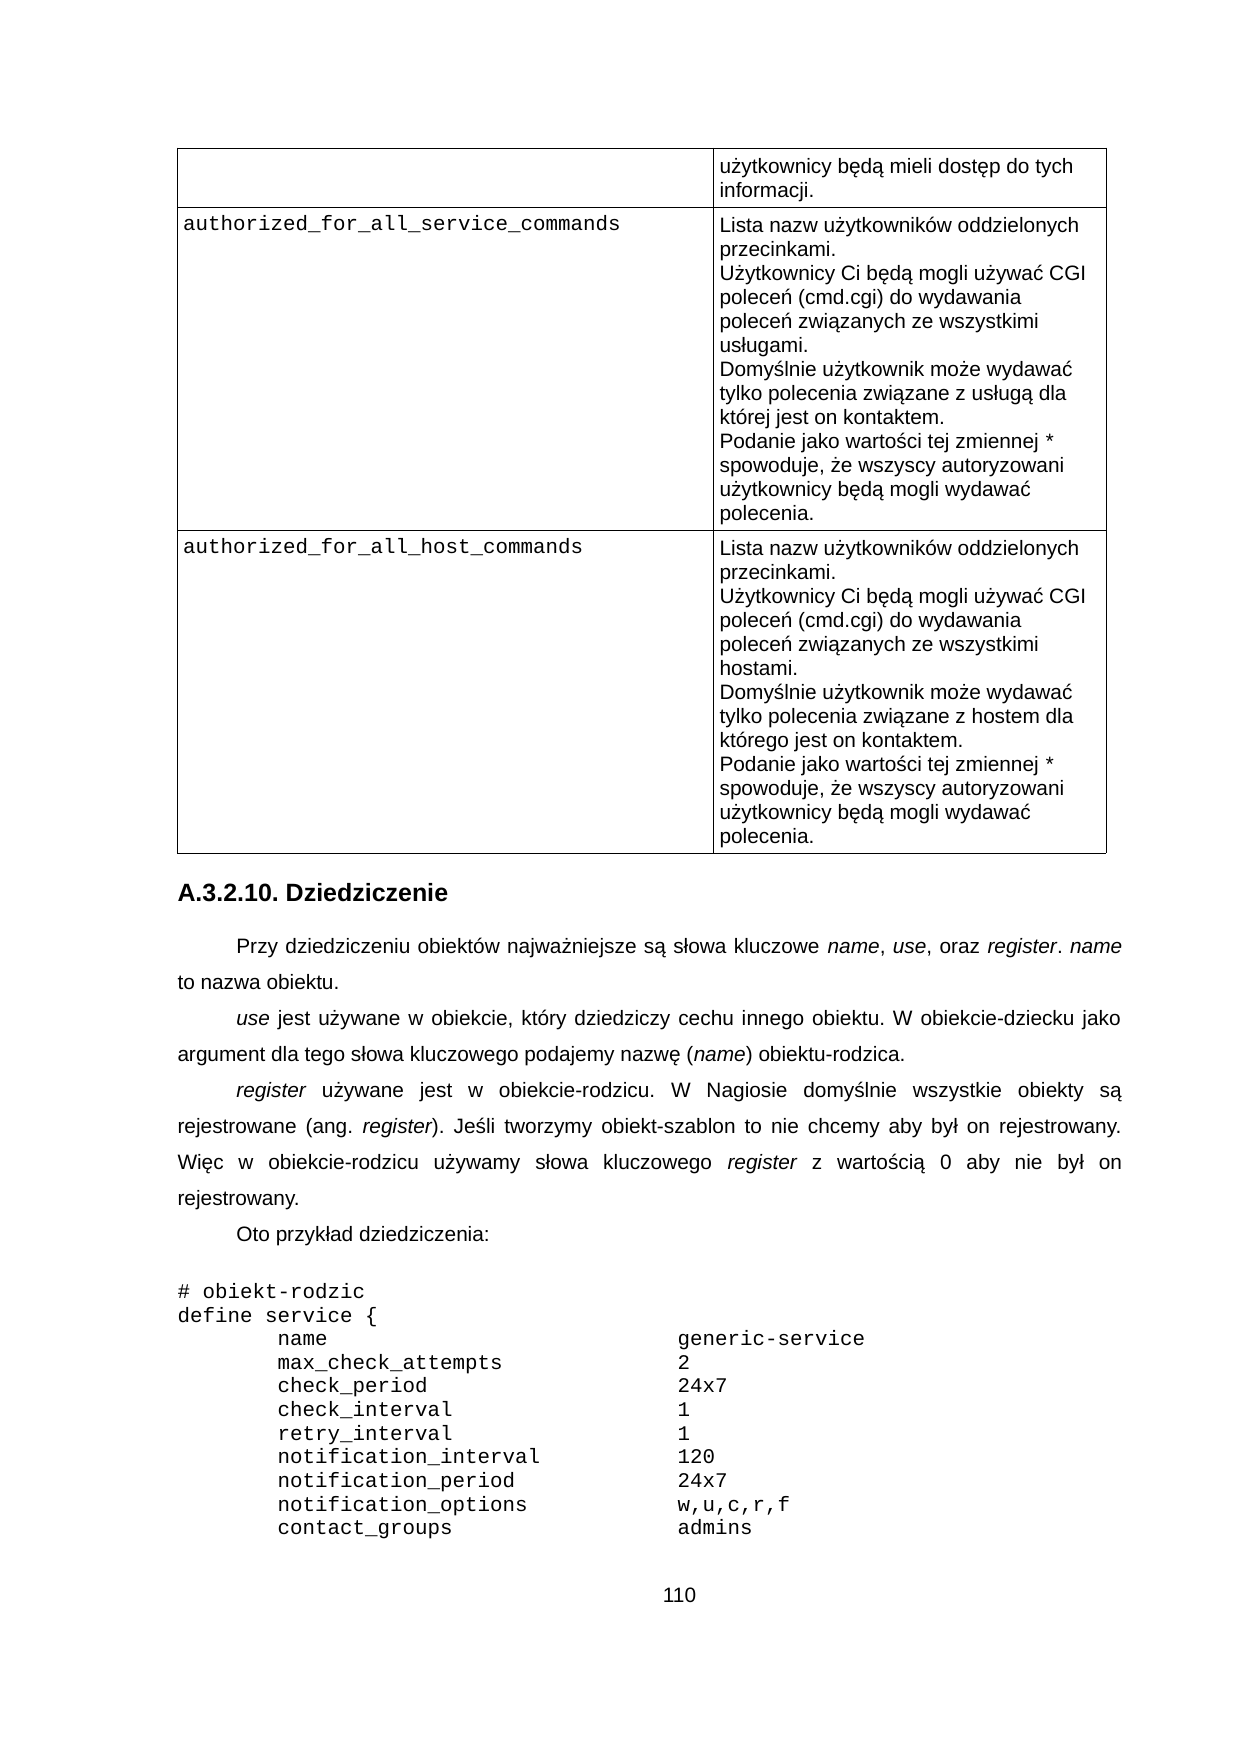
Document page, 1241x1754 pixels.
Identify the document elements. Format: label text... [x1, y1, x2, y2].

text Oto przykład dziedziczenia: [177, 1221, 1122, 1245]
text max_check_attempts 2 [177, 1352, 1122, 1376]
subtitle A.3.2.10. Dziedziczenie [177, 878, 1122, 907]
table_cell [178, 149, 713, 207]
text notification_period 24x7 [177, 1470, 1122, 1494]
table_cell Lista nazw użytkowników oddzielonych przecinkami. Użytkownicy Ci będą mogli używać CGI poleceń (cmd.cgi) do wydawania poleceń związanych ze wszystkimi hostami. Domyślnie użytkownik może wydawać tylko polecenia związane z hostem dla którego jest on kontaktem. Podanie jako wartości tej zmiennej * spowoduje, że wszyscy autoryzowani użytkownicy będą mogli wydawać polecenia. [714, 531, 1106, 853]
text # obiekt-rodzic [177, 1281, 1122, 1304]
text define service { [177, 1304, 1122, 1328]
text register używane jest w obiekcie-rodzicu. W Nagiosie domyślnie wszystkie obiekty są rejestrowane (ang. register). Jeśli tworzymy obiekt-szablon to nie chcemy aby był on rejestrowany. Więc w obiekcie-rodzicu używamy słowa kluczowego register z wartością 0 aby nie był on rejestrowany. [177, 1078, 1122, 1209]
text name generic-service [177, 1328, 1122, 1352]
text retry_interval 1 [177, 1423, 1122, 1446]
text notification_interval 120 [177, 1446, 1122, 1470]
text check_period 24x7 [177, 1376, 1122, 1399]
text use jest używane w obiekcie, który dziedziczy cechu innego obiektu. W obiekcie-dziecku jako argument dla tego słowa kluczowego podajemy nazwę (name) obiektu-rodzica. [177, 1006, 1122, 1066]
table_cell authorized_for_all_host_commands [178, 531, 713, 853]
text Przy dziedziczeniu obiektów najważniejsze są słowa kluczowe name, use, oraz register. name to nazwa obiektu. [177, 934, 1122, 994]
text notification_options w,u,c,r,f [177, 1494, 1122, 1517]
table_cell Lista nazw użytkowników oddzielonych przecinkami. Użytkownicy Ci będą mogli używać CGI poleceń (cmd.cgi) do wydawania poleceń związanych ze wszystkimi usługami. Domyślnie użytkownik może wydawać tylko polecenia związane z usługą dla której jest on kontaktem. Podanie jako wartości tej zmiennej * spowoduje, że wszyscy autoryzowani użytkownicy będą mogli wydawać polecenia. [714, 208, 1106, 530]
table_cell użytkownicy będą mieli dostęp do tych informacji. [714, 149, 1106, 207]
text contact_groups admins [177, 1517, 1122, 1541]
text check_interval 1 [177, 1399, 1122, 1423]
table_cell authorized_for_all_service_commands [178, 208, 713, 530]
